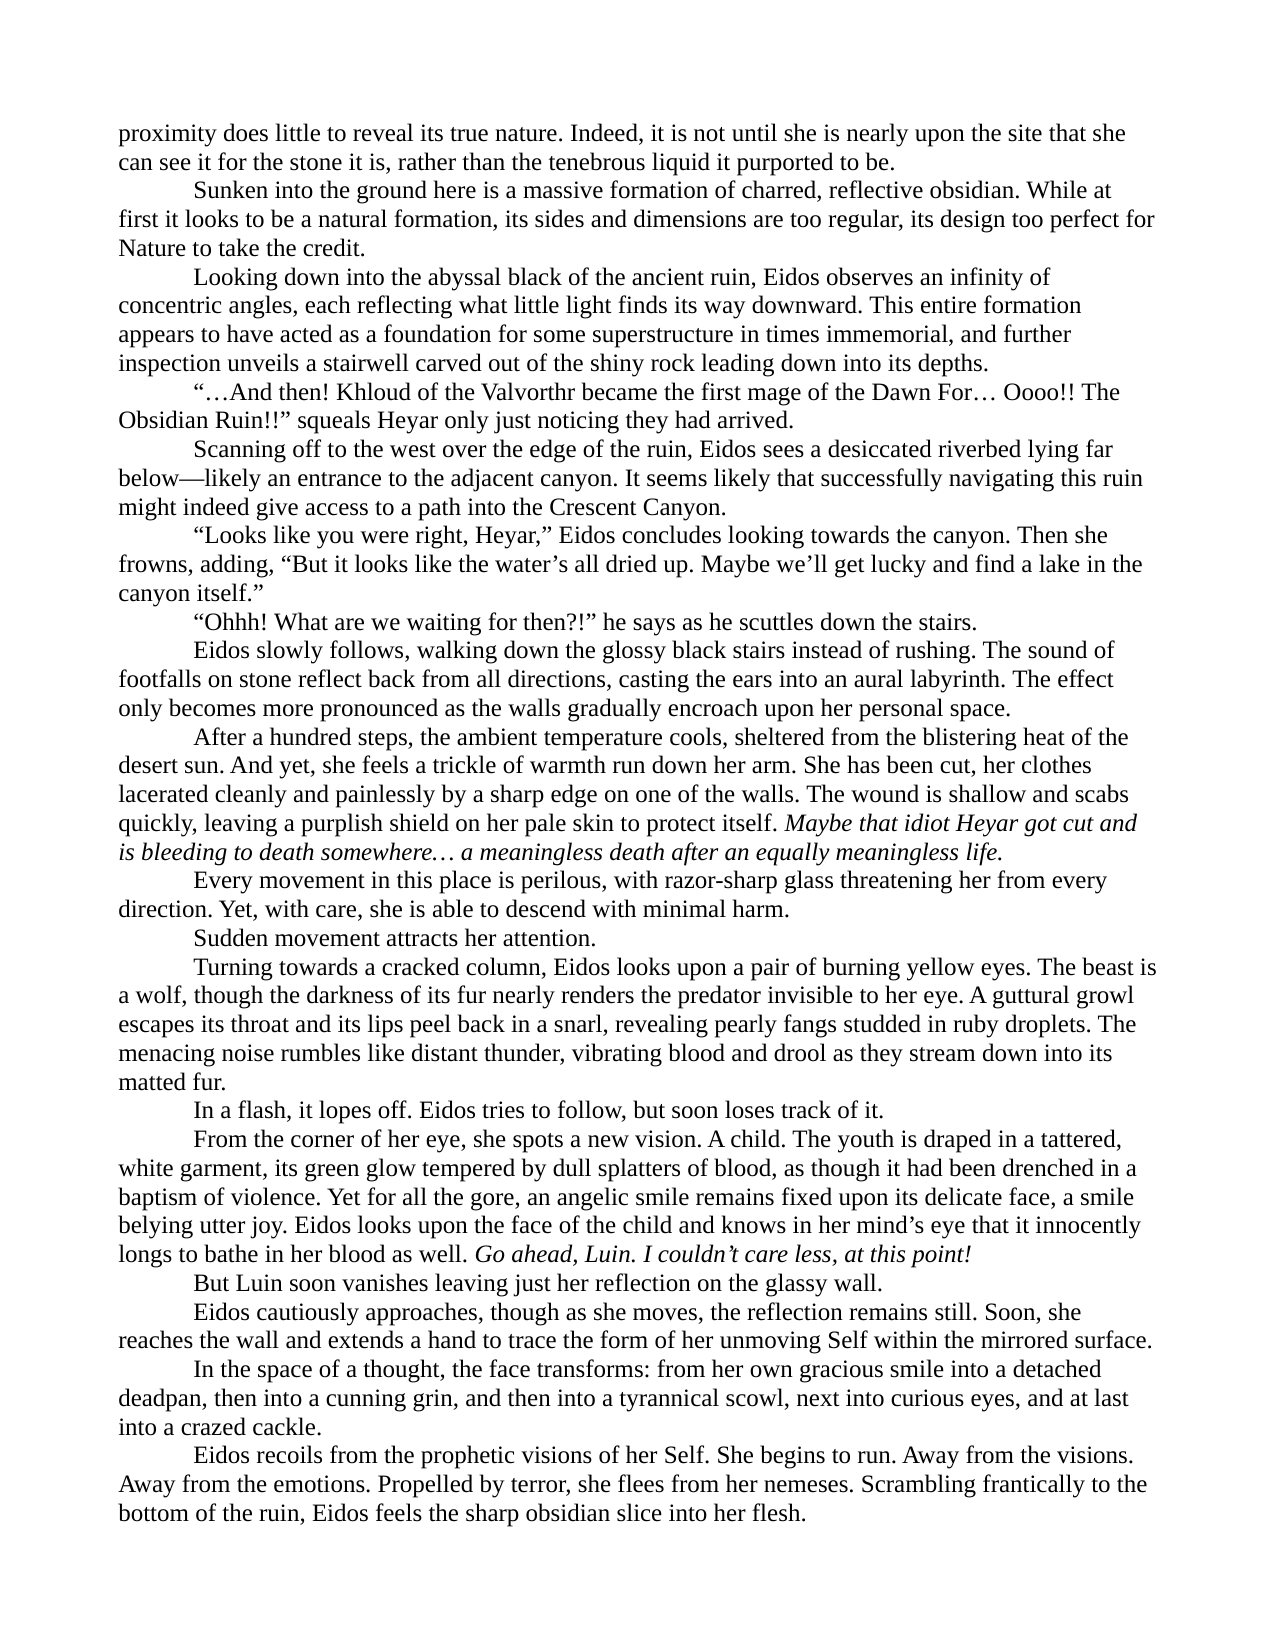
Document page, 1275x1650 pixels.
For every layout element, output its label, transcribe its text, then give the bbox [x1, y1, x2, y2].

text Eidos cautiously approaches, though as she moves, the reflection remains still. Soon, she reaches the wall and extends a hand to trace the form of her unmoving Self within the mirrored surface. [118, 1297, 1157, 1354]
text “Ohhh! What are we waiting for then?!” he says as he scuttles down the stairs. [118, 607, 1157, 636]
text Sunken into the ground here is a massive formation of charred, reflective obsidian. While at first it looks to be a natural formation, its sides and dimensions are too regular, its design too perfect for Nature to take the credit. [118, 176, 1157, 262]
text “Looks like you were right, Heyar,” Eidos concludes looking towards the canyon. Then she frowns, adding, “But it looks like the water’s all dried up. Maybe we’ll get lucky and find a lake in the canyon itself.” [118, 521, 1157, 607]
text proximity does little to reveal its true nature. Indeed, it is not until she is nearly upon the site that she can see it for the stone it is, rather than the tenebrous liquid it purported to be. [118, 118, 1157, 176]
text In the space of a thought, the face transforms: from her own gracious smile into a detached deadpan, then into a cunning grin, and then into a tyrannical scowl, next into curious eyes, and at last into a crazed cackle. [118, 1354, 1157, 1441]
text Eidos recoils from the prophetic visions of her Self. She begins to run. Away from the visions. Away from the emotions. Propelled by terror, she flees from her nemeses. Scrambling frantically to the bottom of the ruin, Eidos feels the sharp obsidian slice into her flesh. [118, 1441, 1157, 1527]
text In a flash, it lopes off. Eidos tries to follow, but soon loses track of it. [118, 1096, 1157, 1124]
text Sudden movement attracts her attention. [118, 923, 1157, 952]
text Looking down into the abyssal black of the ancient ruin, Eidos observes an infinity of concentric angles, each reflecting what little light finds its way downward. This entire formation appears to have acted as a foundation for some superstructure in times immemorial, and further inspection unveils a stairwell carved out of the shiny rock leading down into its depths. [118, 262, 1157, 377]
text Scanning off to the west over the edge of the ruin, Eidos sees a desiccated riverbed lying far below—likely an entrance to the adjacent canyon. It seems likely that successfully navigating this ruin might indeed give access to a path into the Crescent Canyon. [118, 434, 1157, 521]
text Turning towards a cracked column, Eidos looks upon a pair of burning yellow eyes. The beast is a wolf, though the darkness of its fur nearly renders the predator invisible to her eye. A guttural growl escapes its throat and its lips peel back in a snarl, revealing pearly fangs studded in ruby droplets. The menacing noise rumbles like distant thunder, vibrating blood and drool as they stream down into its matted fur. [118, 952, 1157, 1096]
text Every movement in this place is perilous, with razor-sharp glass threatening her from every direction. Yet, with care, she is able to descend with minimal harm. [118, 866, 1157, 923]
text From the corner of her eye, she spots a new vision. A child. The youth is draped in a tattered, white garment, its green glow tempered by dull splatters of blood, as though it had been drenched in a baptism of violence. Yet for all the gore, an angelic smile remains fixed upon its delicate face, a smile belying utter joy. Eidos looks upon the face of the child and knows in her mind’s eye that it innocently longs to bathe in her blood as well. Go ahead, Luin. I couldn’t care less, at this point! [118, 1124, 1157, 1268]
text Eidos slowly follows, walking down the glossy black stairs instead of rushing. The sound of footfalls on stone reflect back from all directions, casting the ears into an aural labyrinth. The effect only becomes more pronounced as the walls gradually encroach upon her personal space. [118, 636, 1157, 722]
text After a hundred steps, the ambient temperature cools, sheltered from the blistering heat of the desert sun. And yet, she feels a trickle of warmth run down her arm. She has been cut, her clothes lacerated cleanly and painlessly by a sharp edge on one of the walls. The wound is shallow and scabs quickly, leaving a purplish shield on her pale skin to protect itself. Maybe that idiot Heyar got cut and is bleeding to death somewhere… a meaningless death after an equally meaningless life. [118, 722, 1157, 866]
text But Luin soon vanishes leaving just her reflection on the glassy wall. [118, 1268, 1157, 1297]
text “…And then! Khloud of the Valvorthr became the first mage of the Dawn For… Oooo!! The Obsidian Ruin!!” squeals Heyar only just noticing they had arrived. [118, 377, 1157, 434]
